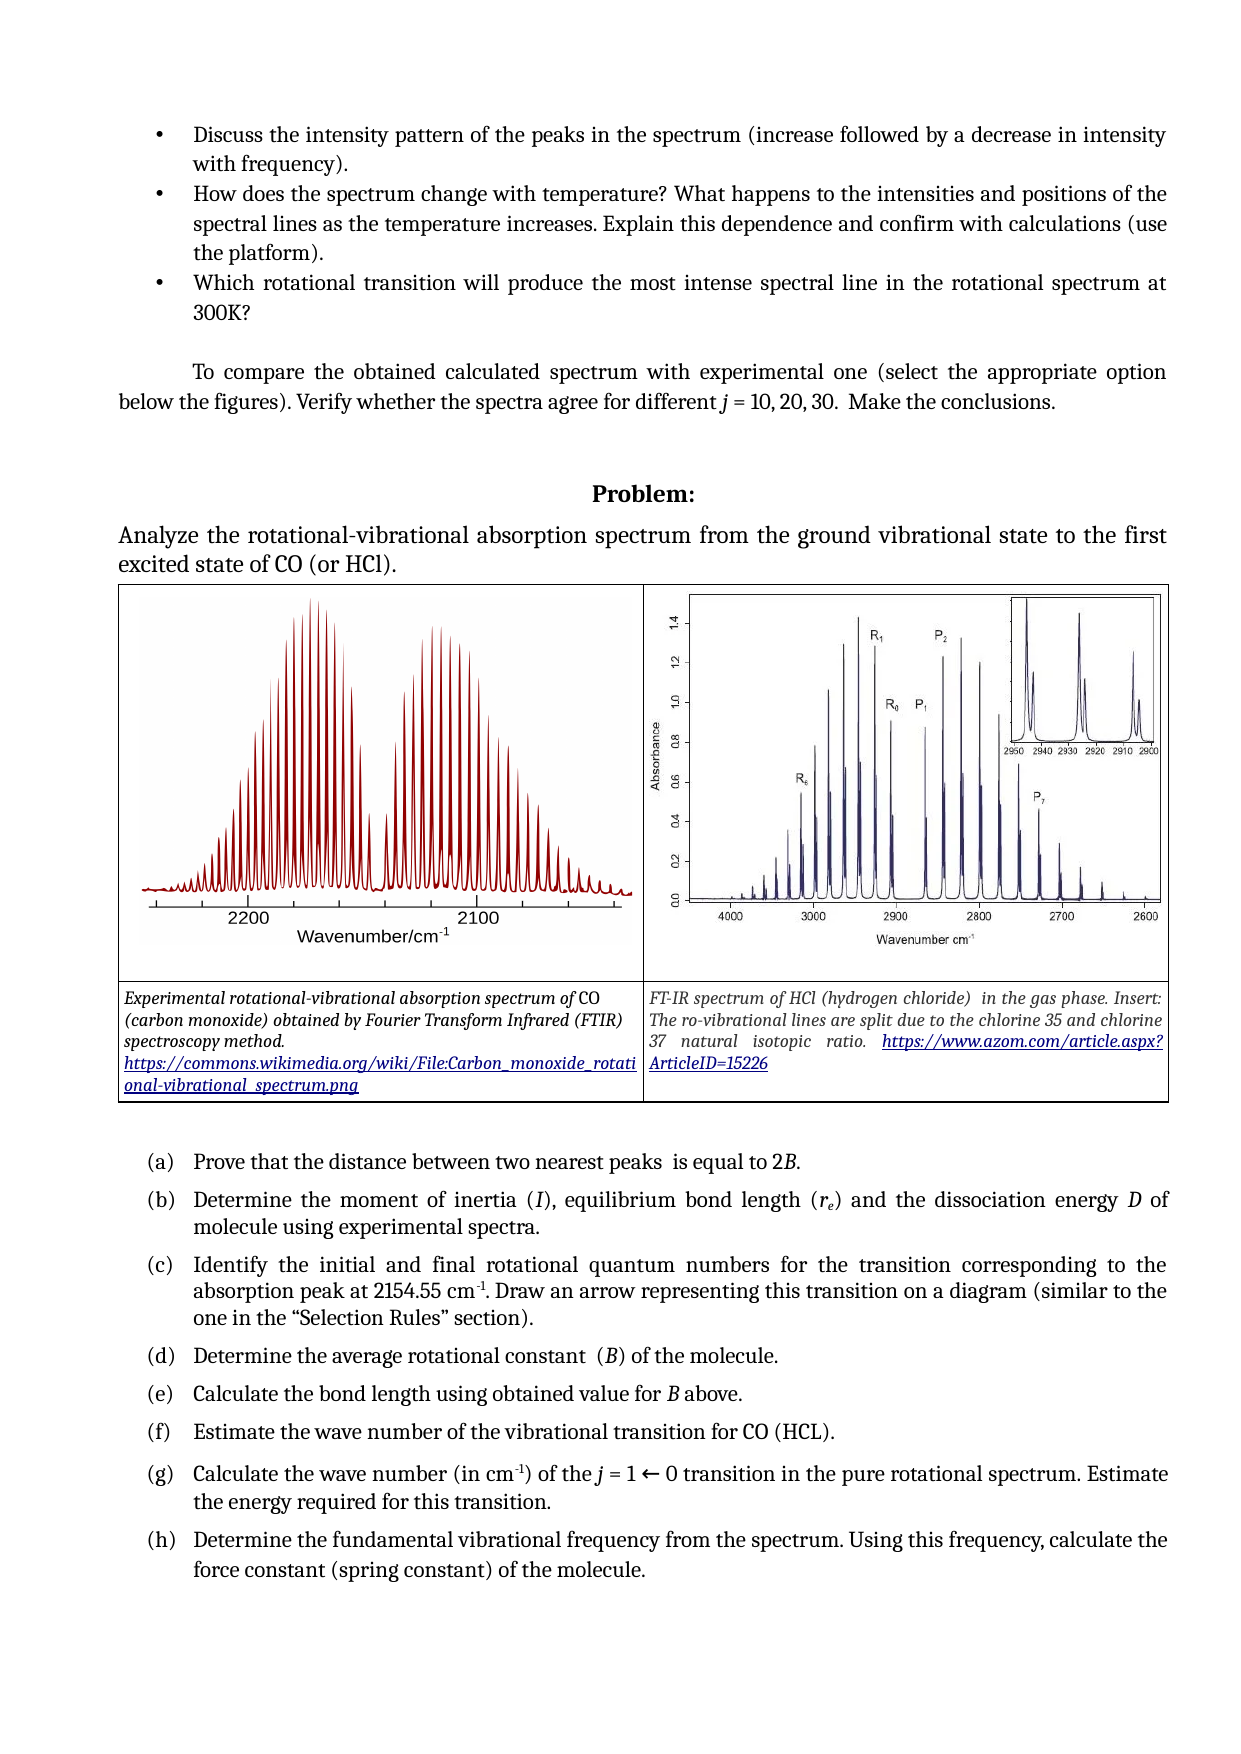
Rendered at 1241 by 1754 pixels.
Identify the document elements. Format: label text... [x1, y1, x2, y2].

text Analyze the rotational-vibrational absorption spectrum from the ground vibrational state to the first excited state of CO (or HCl). [118, 521, 1169, 578]
list Calculate the wave number (in cm-1) of the j = 1 ← 0 transition in the pure rotational spectrum. Estimate the energy required for this transition. [146, 1457, 1169, 1515]
text Problem: [118, 480, 1169, 509]
picture [649, 591, 1163, 947]
picture [138, 597, 633, 945]
list Estimate the wave number of the vibrational transition for CO (HCL). [146, 1419, 1169, 1446]
list Discuss the intensity pattern of the peaks in the spectrum (increase followed by a decrease in intensity with frequency). [156, 118, 1169, 177]
list How does the spectrum change with temperature? What happens to the intensities and positions of the spectral lines as the temperature increases. Explain this dependence and confirm with calculations (use the platform). [156, 177, 1169, 267]
list Prove that the distance between two nearest peaks is equal to 2B. [146, 1149, 1169, 1175]
table_header [644, 585, 1168, 981]
list Identify the initial and final rotational quantum numbers for the transition corresponding to the absorption peak at 2154.55 cm-1. Draw an arrow representing this transition on a diagram (similar to the one in the “Selection Rules” section). [146, 1252, 1169, 1331]
list Calculate the bond length using obtained value for B above. [146, 1381, 1169, 1407]
table_cell FT-IR spectrum of HCl (hydrogen chloride) in the gas phase. Insert: The ro-vibrational lines are split due to the chlorine 35 and chlorine 37 natural isotopic ratio. https://www.azom.com/article.aspx?ArticleID=15226 [644, 982, 1168, 1101]
table_cell Experimental rotational-vibrational absorption spectrum of CO (carbon monoxide) obtained by Fourier Transform Infrared (FTIR) spectroscopy method. https://commons.wikimedia.org/wiki/File:Carbon_monoxide_rotational-vibrational_spectrum.png [119, 982, 643, 1101]
list Determine the moment of inertia (I), equilibrium bond length (re) and the dissociation energy D of molecule using experimental spectra. [146, 1187, 1169, 1240]
list Determine the average rotational constant (B) of the molecule. [146, 1343, 1169, 1369]
text To compare the obtained calculated spectrum with experimental one (select the appropriate option below the figures). Verify whether the spectra agree for different j = 10, 20, 30. Make the conclusions. [118, 356, 1169, 415]
list Determine the fundamental vibrational frequency from the spectrum. Using this frequency, calculate the force constant (spring constant) of the molecule. [146, 1527, 1169, 1583]
list Which rotational transition will produce the most intense spectral line in the rotational spectrum at 300K? [156, 267, 1169, 326]
table_header [119, 585, 643, 981]
